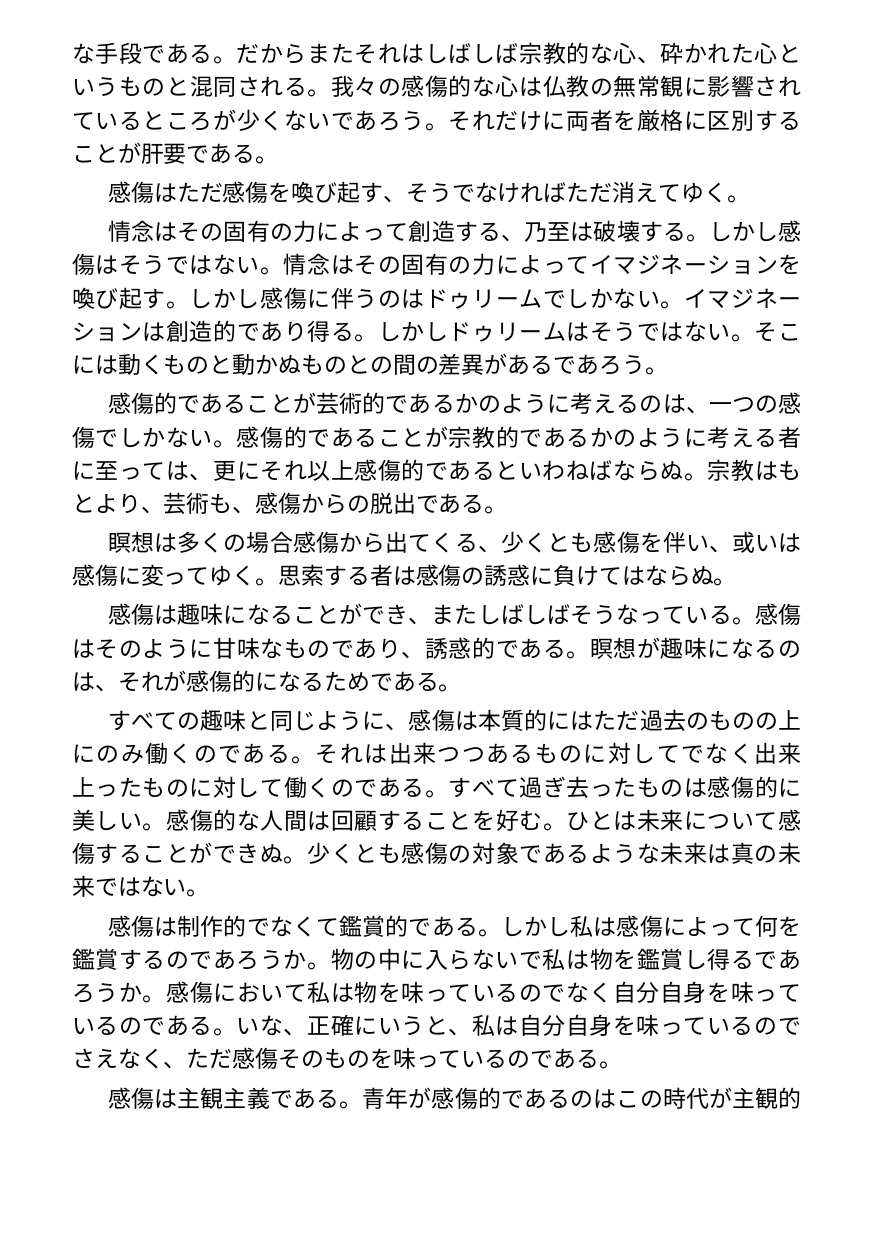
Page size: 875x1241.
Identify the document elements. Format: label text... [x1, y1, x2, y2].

text 情念はその固有の力によって創造する、乃至は破壊する。しかし感傷はそうではない。情念はその固有の力によってイマジネーションを喚び起す。しかし感傷に伴うのはドゥリームでしかない。イマジネーションは創造的であり得る。しかしドゥリームはそうではない。そこには動くものと動かぬものとの間の差異があるであろう。 [72, 214, 802, 380]
text 感傷は主観主義である。青年が感傷的であるのはこの時代が主観的 [72, 1080, 802, 1114]
text 感傷的であることが芸術的であるかのように考えるのは、一つの感傷でしかない。感傷的であることが宗教的であるかのように考える者に至っては、更にそれ以上感傷的であるといわねばならぬ。宗教はもとより、芸術も、感傷からの脱出である。 [72, 386, 802, 519]
text 感傷は趣味になることができ、またしばしばそうなっている。感傷はそのように甘味なものであり、誘惑的である。瞑想が趣味になるのは、それが感傷的になるためである。 [72, 597, 802, 697]
text すべての趣味と同じように、感傷は本質的にはただ過去のものの上にのみ働くのである。それは出来つつあるものに対してでなく出来上ったものに対して働くのである。すべて過ぎ去ったものは感傷的に美しい。感傷的な人間は回顧することを好む。ひとは未来について感傷することができぬ。少くとも感傷の対象であるような未来は真の未来ではない。 [72, 703, 802, 902]
text 感傷はただ感傷を喚び起す、そうでなければただ消えてゆく。 [72, 175, 802, 208]
text 感傷は制作的でなくて鑑賞的である。しかし私は感傷によって何を鑑賞するのであろうか。物の中に入らないで私は物を鑑賞し得るであろうか。感傷において私は物を味っているのでなく自分自身を味っているのである。いな、正確にいうと、私は自分自身を味っているのでさえなく、ただ感傷そのものを味っているのである。 [72, 908, 802, 1074]
text 瞑想は多くの場合感傷から出てくる、少くとも感傷を伴い、或いは感傷に変ってゆく。思索する者は感傷の誘惑に負けてはならぬ。 [72, 525, 802, 591]
text な手段である。だからまたそれはしばしば宗教的な心、砕かれた心というものと混同される。我々の感傷的な心は仏教の無常観に影響されているところが少くないであろう。それだけに両者を厳格に区別することが肝要である。 [72, 36, 802, 169]
